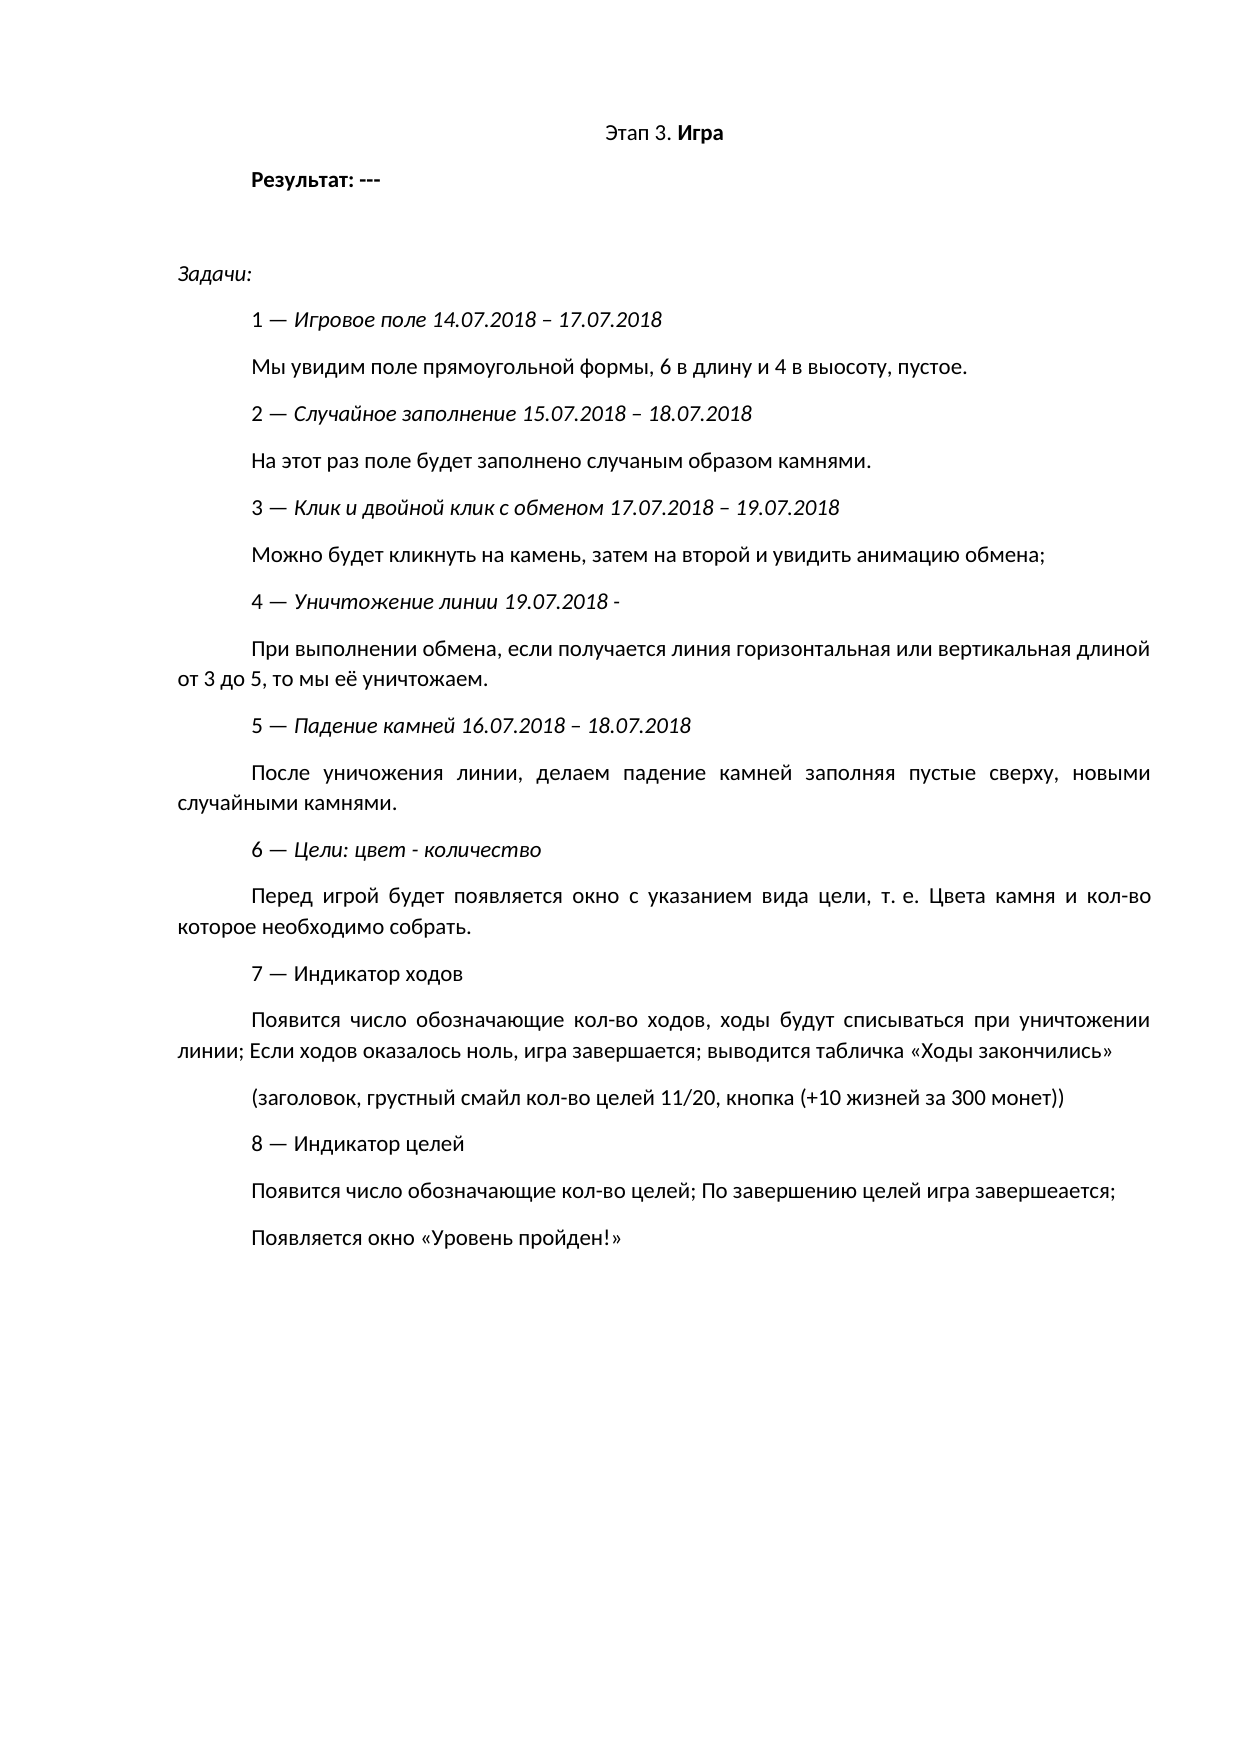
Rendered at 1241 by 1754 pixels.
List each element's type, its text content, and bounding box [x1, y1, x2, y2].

text Задачи: [177, 259, 1152, 287]
text Появится число обозначающие кол-во ходов, ходы будут списываться при уничтожении линии; Если ходов оказалось ноль, игра завершается; выводится табличка «Ходы закончились» [177, 1006, 1152, 1064]
text На этот раз поле будет заполнено случаным образом камнями. [177, 446, 1152, 474]
text Результат: --- [177, 165, 1152, 193]
text Мы увидим поле прямоугольной формы, 6 в длину и 4 в выосоту, пустое. [177, 352, 1152, 381]
text 1 — Игровое поле 14.07.2018 – 17.07.2018 [177, 306, 1152, 334]
text Появляется окно «Уровень пройден!» [177, 1223, 1152, 1251]
text (заголовок, грустный смайл кол-во целей 11/20, кнопка (+10 жизней за 300 монет)) [177, 1083, 1152, 1111]
text При выполнении обмена, если получается линия горизонтальная или вертикальная длиной от 3 до 5, то мы её уничтожаем. [177, 634, 1152, 692]
text Этап 3. Игра [177, 118, 1152, 146]
text 2 — Случайное заполнение 15.07.2018 – 18.07.2018 [177, 399, 1152, 427]
text 6 — Цели: цвет - количество [177, 835, 1152, 863]
text Перед игрой будет появляется окно с указанием вида цели, т. е. Цвета камня и кол-во которое необходимо собрать. [177, 882, 1152, 940]
text 5 — Падение камней 16.07.2018 – 18.07.2018 [177, 711, 1152, 739]
text 8 — Индикатор целей [177, 1129, 1152, 1158]
text 4 — Уничтожение линии 19.07.2018 - [177, 587, 1152, 615]
text 3 — Клик и двойной клик с обменом 17.07.2018 – 19.07.2018 [177, 493, 1152, 521]
text 7 — Индикатор ходов [177, 959, 1152, 987]
text Можно будет кликнуть на камень, затем на второй и увидить анимацию обмена; [177, 540, 1152, 568]
text После уничожения линии, делаем падение камней заполняя пустые сверху, новыми случайными камнями. [177, 758, 1152, 816]
text Появится число обозначающие кол-во целей; По завершению целей игра завершеается; [177, 1176, 1152, 1204]
